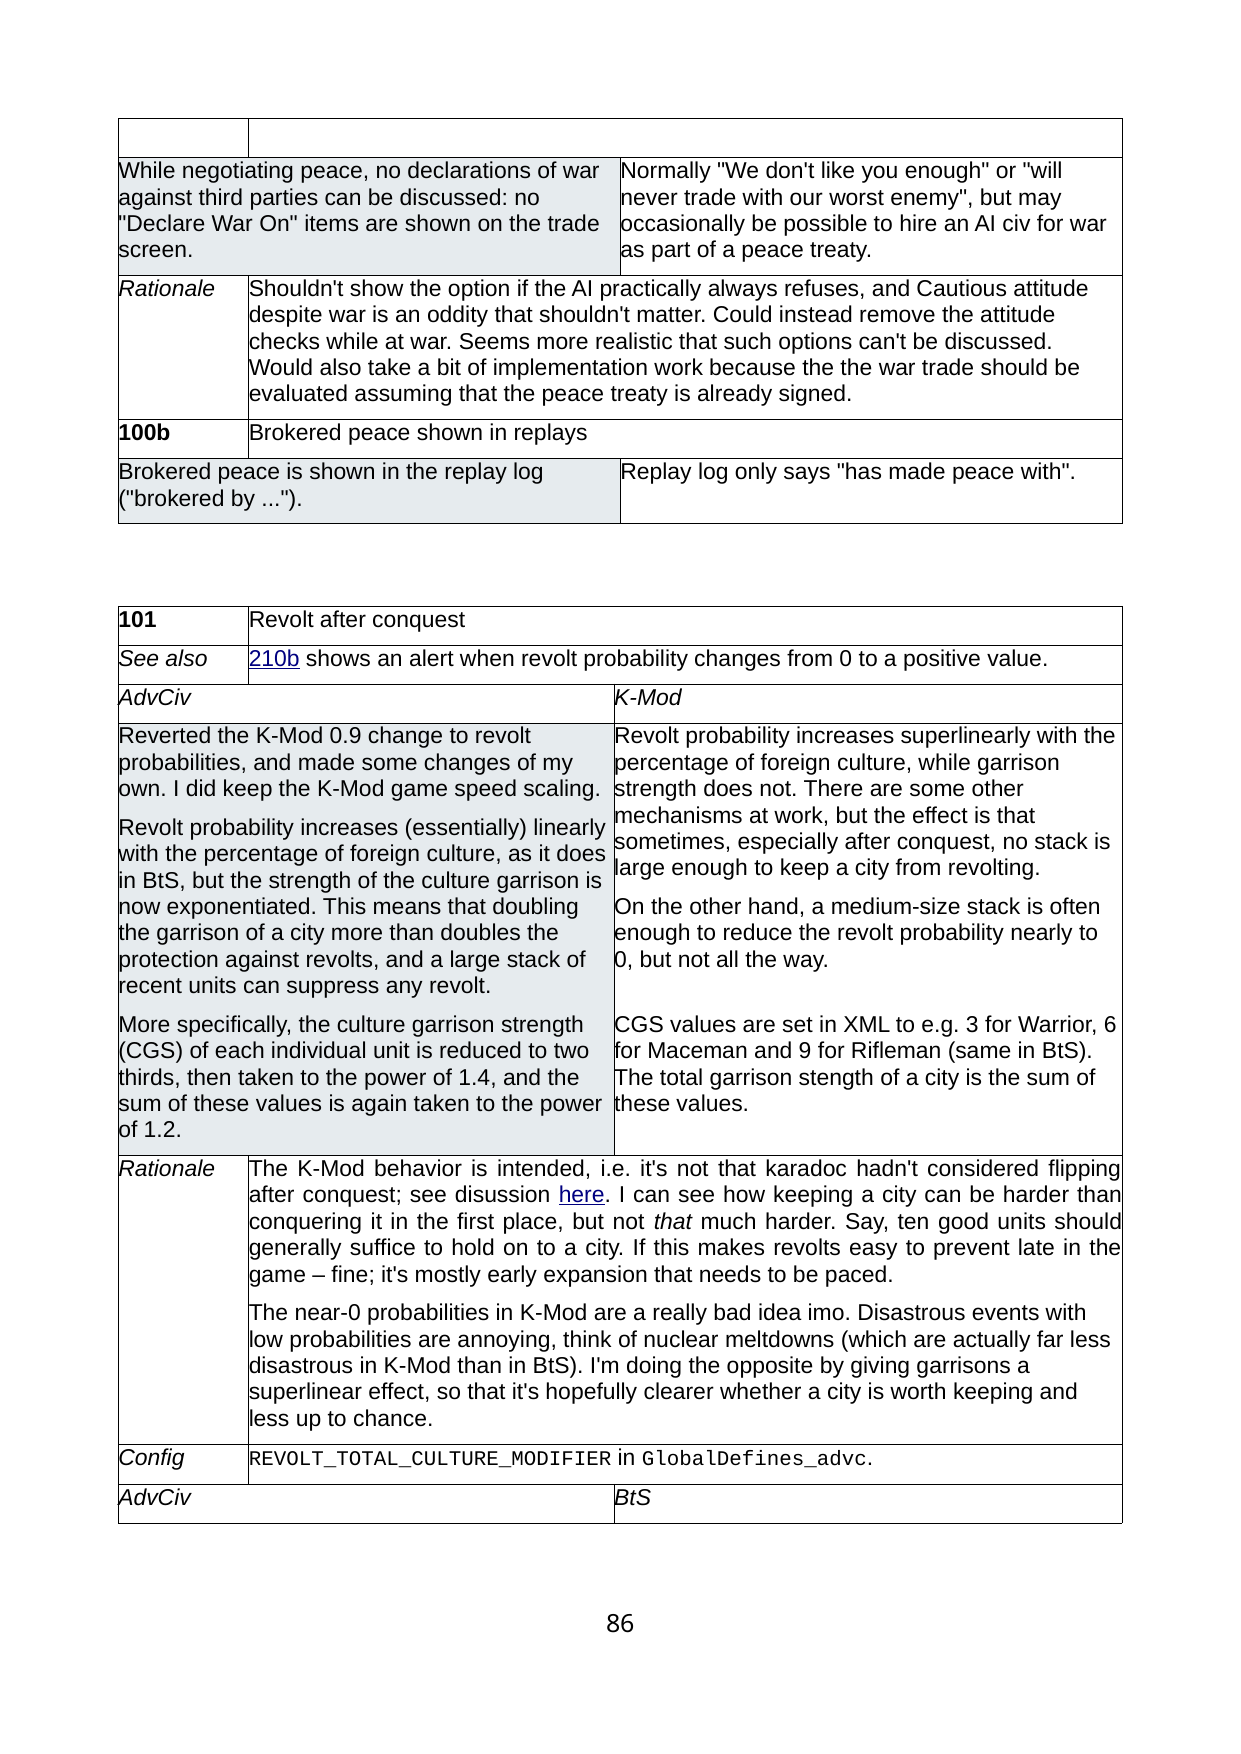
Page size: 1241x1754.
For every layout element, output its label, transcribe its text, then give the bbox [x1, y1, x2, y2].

table_cell Config [119, 1445, 248, 1484]
table_cell AdvCiv [119, 1485, 614, 1522]
table_cell BtS [615, 1485, 1122, 1522]
table_cell Brokered peace is shown in the replay log ("brokered by ..."). [119, 459, 620, 523]
table_cell Revolt probability increases superlinearly with the percentage of foreign culture, while garrison strength does not. There are some other mechanisms at work, but the effect is that sometimes, especially after conquest, no stack is large enough to keep a city from revolting. On the other hand, a medium-size stack is often enough to reduce the revolt probability nearly to 0, but not all the way. CGS values are set in XML to e.g. 3 for Warrior, 6 for Maceman and 9 for Rifleman (same in BtS). The total garrison stength of a city is the sum of these values. [615, 724, 1122, 1155]
table_cell Shouldn't show the option if the AI practically always refuses, and Cautious attitude despite war is an oddity that shouldn't matter. Could instead remove the attitude checks while at war. Seems more realistic that such options can't be discussed. Would also take a bit of implementation work because the the war trade should be evaluated assuming that the peace treaty is already signed. [249, 276, 1122, 419]
table_cell Normally "We don't like you enough" or "will never trade with our worst enemy", but may occasionally be possible to hire an AI civ for war as part of a peace treaty. [621, 158, 1122, 275]
table_header 101 [119, 607, 248, 645]
table_cell 210b shows an alert when revolt probability changes from 0 to a positive value. [249, 646, 1122, 683]
table_cell Brokered peace shown in replays [249, 420, 1122, 458]
table_cell Reverted the K-Mod 0.9 change to revolt probabilities, and made some changes of my own. I did keep the K-Mod game speed scaling. Revolt probability increases (essentially) linearly with the percentage of foreign culture, as it does in BtS, but the strength of the culture garrison is now exponentiated. This means that doubling the garrison of a city more than doubles the protection against revolts, and a large stack of recent units can suppress any revolt. More specifically, the culture garrison strength (CGS) of each individual unit is reduced to two thirds, then taken to the power of 1.4, and the sum of these values is again taken to the power of 1.2. [119, 724, 614, 1155]
table_cell AdvCiv [119, 685, 614, 722]
table_cell While negotiating peace, no declarations of war against third parties can be discussed: no "Declare War On" items are shown on the trade screen. [119, 158, 620, 275]
table_cell The K-Mod behavior is intended, i.e. it's not that karadoc hadn't considered flipping after conquest; see disussion here. I can see how keeping a city can be harder than conquering it in the first place, but not that much harder. Say, ten good units should generally suffice to hold on to a city. If this makes revolts easy to prevent late in the game – fine; it's mostly early expansion that needs to be paced. The near-0 probabilities in K-Mod are a really bad idea imo. Disastrous events with low probabilities are annoying, think of nuclear meltdowns (which are actually far less disastrous in K-Mod than in BtS). I'm doing the opposite by giving garrisons a superlinear effect, so that it's hopefully clearer whether a city is worth keeping and less up to chance. [249, 1156, 1122, 1443]
table_cell [119, 119, 248, 157]
table_cell [249, 119, 1122, 157]
table_header Revolt after conquest [249, 607, 1122, 645]
table_cell Replay log only says "has made peace with". [621, 459, 1122, 523]
table_cell REVOLT_TOTAL_CULTURE_MODIFIER in GlobalDefines_advc. [249, 1445, 1122, 1484]
table_cell Rationale [119, 1156, 248, 1443]
table_cell 100b [119, 420, 248, 458]
table_cell K-Mod [615, 685, 1122, 722]
table_cell Rationale [119, 276, 248, 419]
table_cell See also [119, 646, 248, 683]
